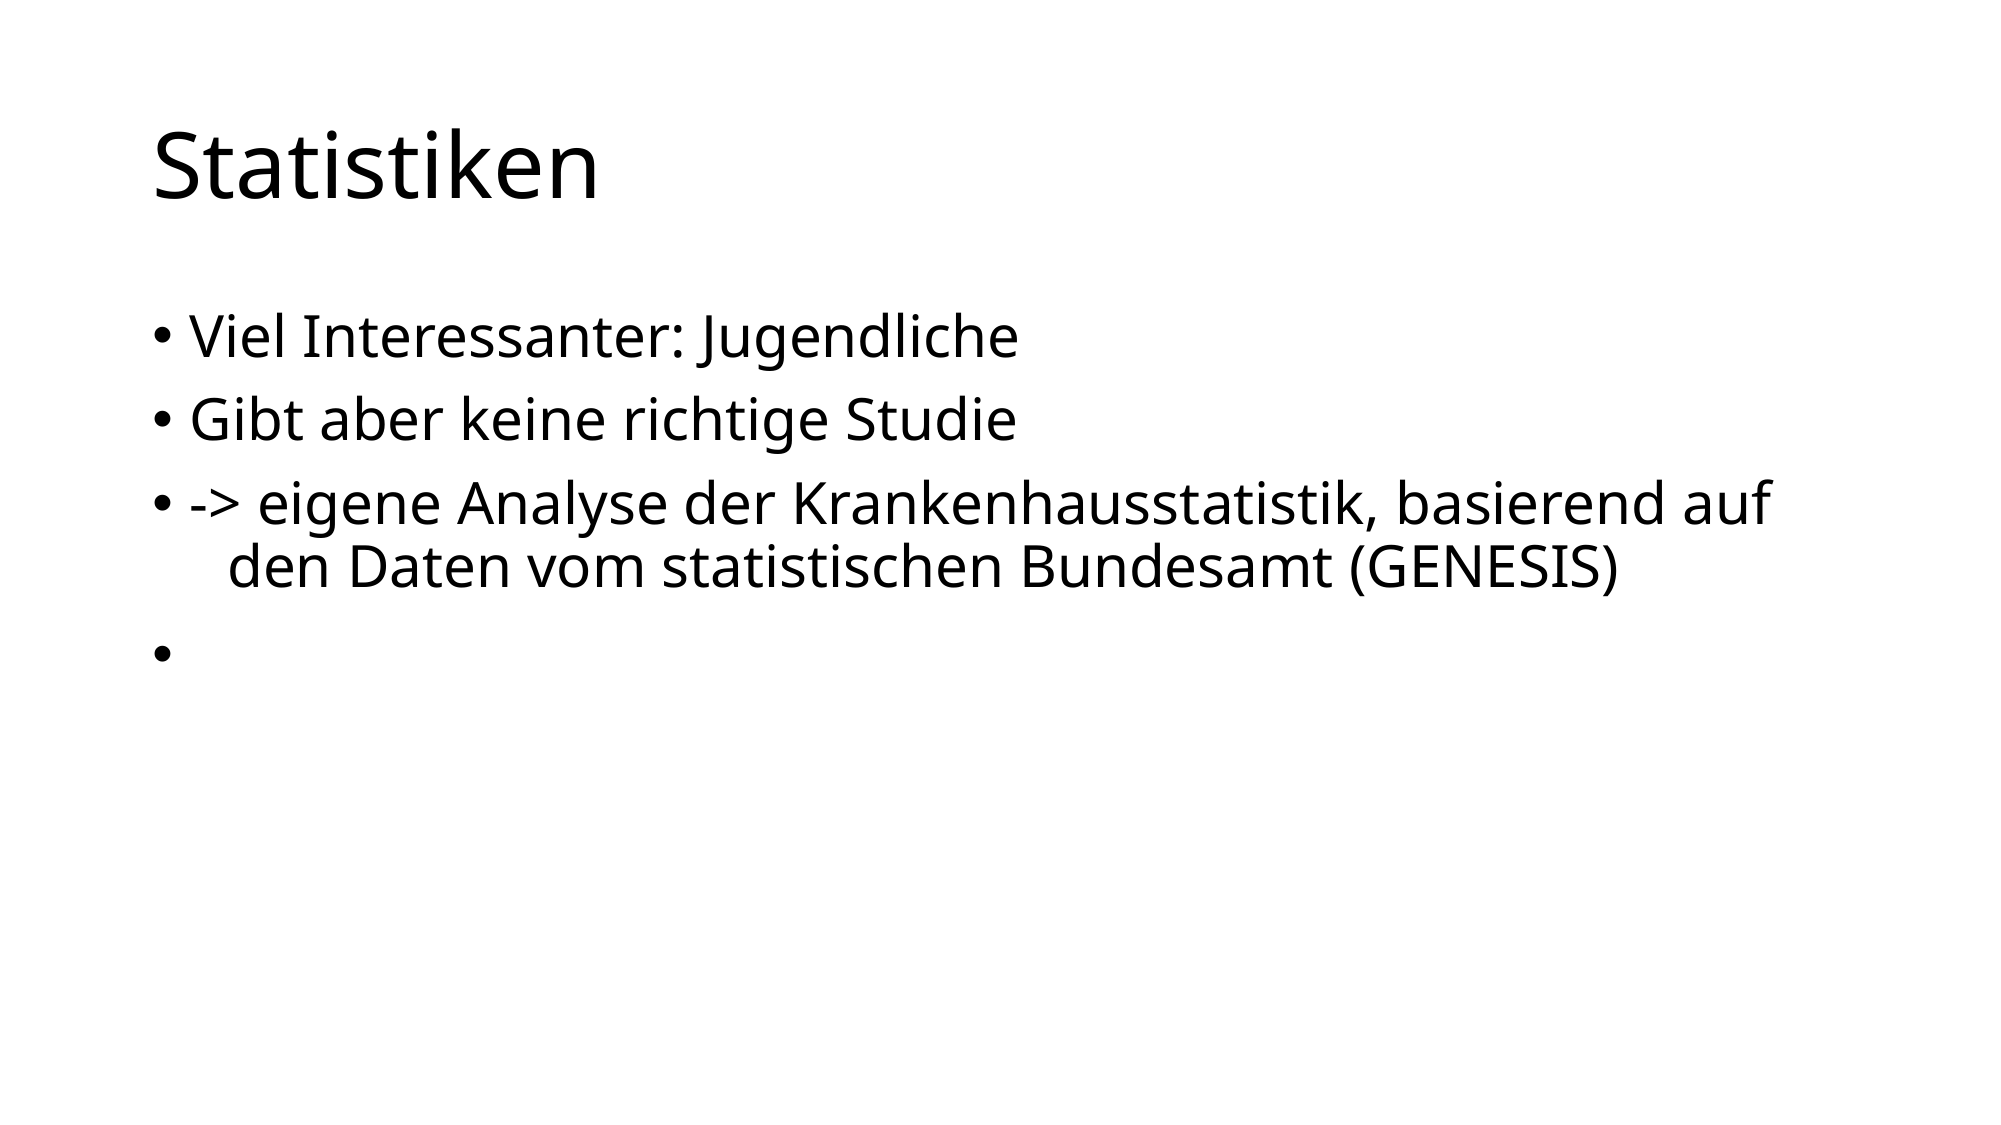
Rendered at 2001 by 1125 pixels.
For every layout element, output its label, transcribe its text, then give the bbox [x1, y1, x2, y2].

list Viel Interessanter: Jugendliche Gibt aber keine richtige Studie -> eigene Analyse der Krankenhausstatistik, basierend auf den Daten vom statistischen Bundesamt (GENESIS) [137, 299, 1863, 1014]
title Statistiken [137, 59, 1863, 278]
